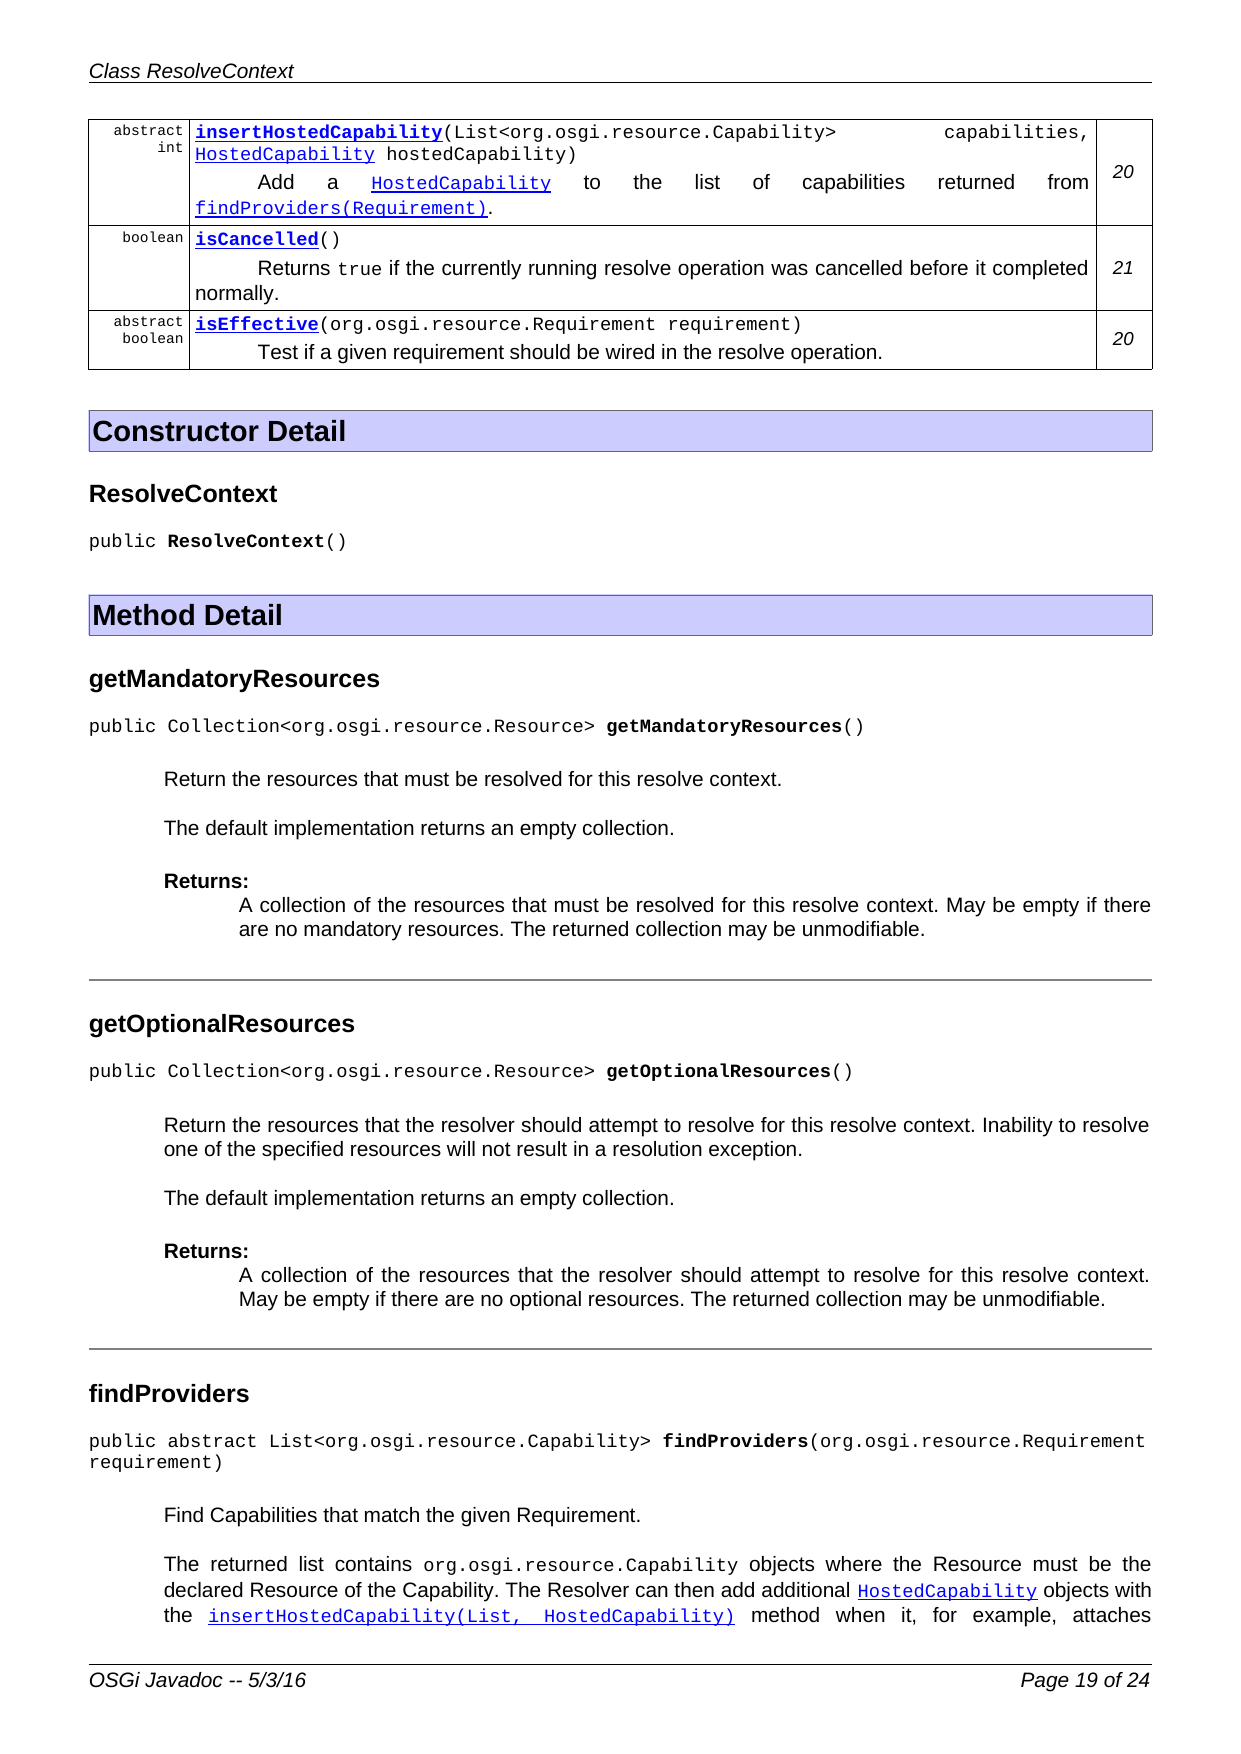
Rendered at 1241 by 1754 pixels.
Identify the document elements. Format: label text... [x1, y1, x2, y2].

table_cell boolean [89, 226, 189, 309]
text A collection of the resources that the resolver should attempt to resolve for this resolve context. May be empty if there are no optional resources. The returned collection may be unmodifiable. [238, 1262, 1152, 1310]
table_cell 21 [1097, 226, 1152, 309]
text The default implementation returns an empty collection. [163, 1185, 1152, 1209]
table_cell abstract boolean [89, 311, 189, 368]
text The default implementation returns an empty collection. [163, 816, 1152, 840]
subtitle Method Detail [90, 596, 1152, 635]
text public Collection<org.osgi.resource.Resource> getMandatoryResources() [88, 717, 1152, 738]
table_cell isCancelled() Returns true if the currently running resolve operation was cancelled before it completed normally. [190, 226, 1096, 309]
text Returns: [163, 1238, 1152, 1262]
table_cell 20 [1097, 120, 1152, 225]
text The returned list contains org.osgi.resource.Capability objects where the Resource must be the declared Resource of the Capability. The Resolver can then add additional HostedCapability objects with the insertHostedCapability(List, HostedCapability) method when it, for example, attaches [163, 1552, 1152, 1628]
subtitle findProviders [88, 1379, 1152, 1407]
text public abstract List<org.osgi.resource.Capability> findProviders(org.osgi.resource.Requirement requirement) [88, 1432, 1152, 1474]
table_cell 20 [1097, 311, 1152, 368]
text Return the resources that must be resolved for this resolve context. [163, 767, 1152, 791]
text Find Capabilities that match the given Requirement. [163, 1503, 1152, 1527]
subtitle ResolveContext [88, 479, 1152, 508]
table_cell isEffective(org.osgi.resource.Requirement requirement) Test if a given requirement should be wired in the resolve operation. [190, 311, 1096, 368]
text Return the resources that the resolver should attempt to resolve for this resolve context. Inability to resolve one of the specified resources will not result in a resolution exception. [163, 1112, 1152, 1160]
subtitle getMandatoryResources [88, 664, 1152, 692]
table_cell insertHostedCapability(List<org.osgi.resource.Capability> capabilities, HostedCapability hostedCapability) Add a HostedCapability to the list of capabilities returned from findProviders(Requirement). [190, 120, 1096, 225]
text Returns: [163, 869, 1152, 893]
text public ResolveContext() [88, 532, 1152, 553]
table_cell abstract int [89, 120, 189, 225]
subtitle getOptionalResources [88, 1009, 1152, 1038]
subtitle Constructor Detail [90, 411, 1152, 451]
text A collection of the resources that must be resolved for this resolve context. May be empty if there are no mandatory resources. The returned collection may be unmodifiable. [238, 893, 1152, 941]
text public Collection<org.osgi.resource.Resource> getOptionalResources() [88, 1062, 1152, 1083]
